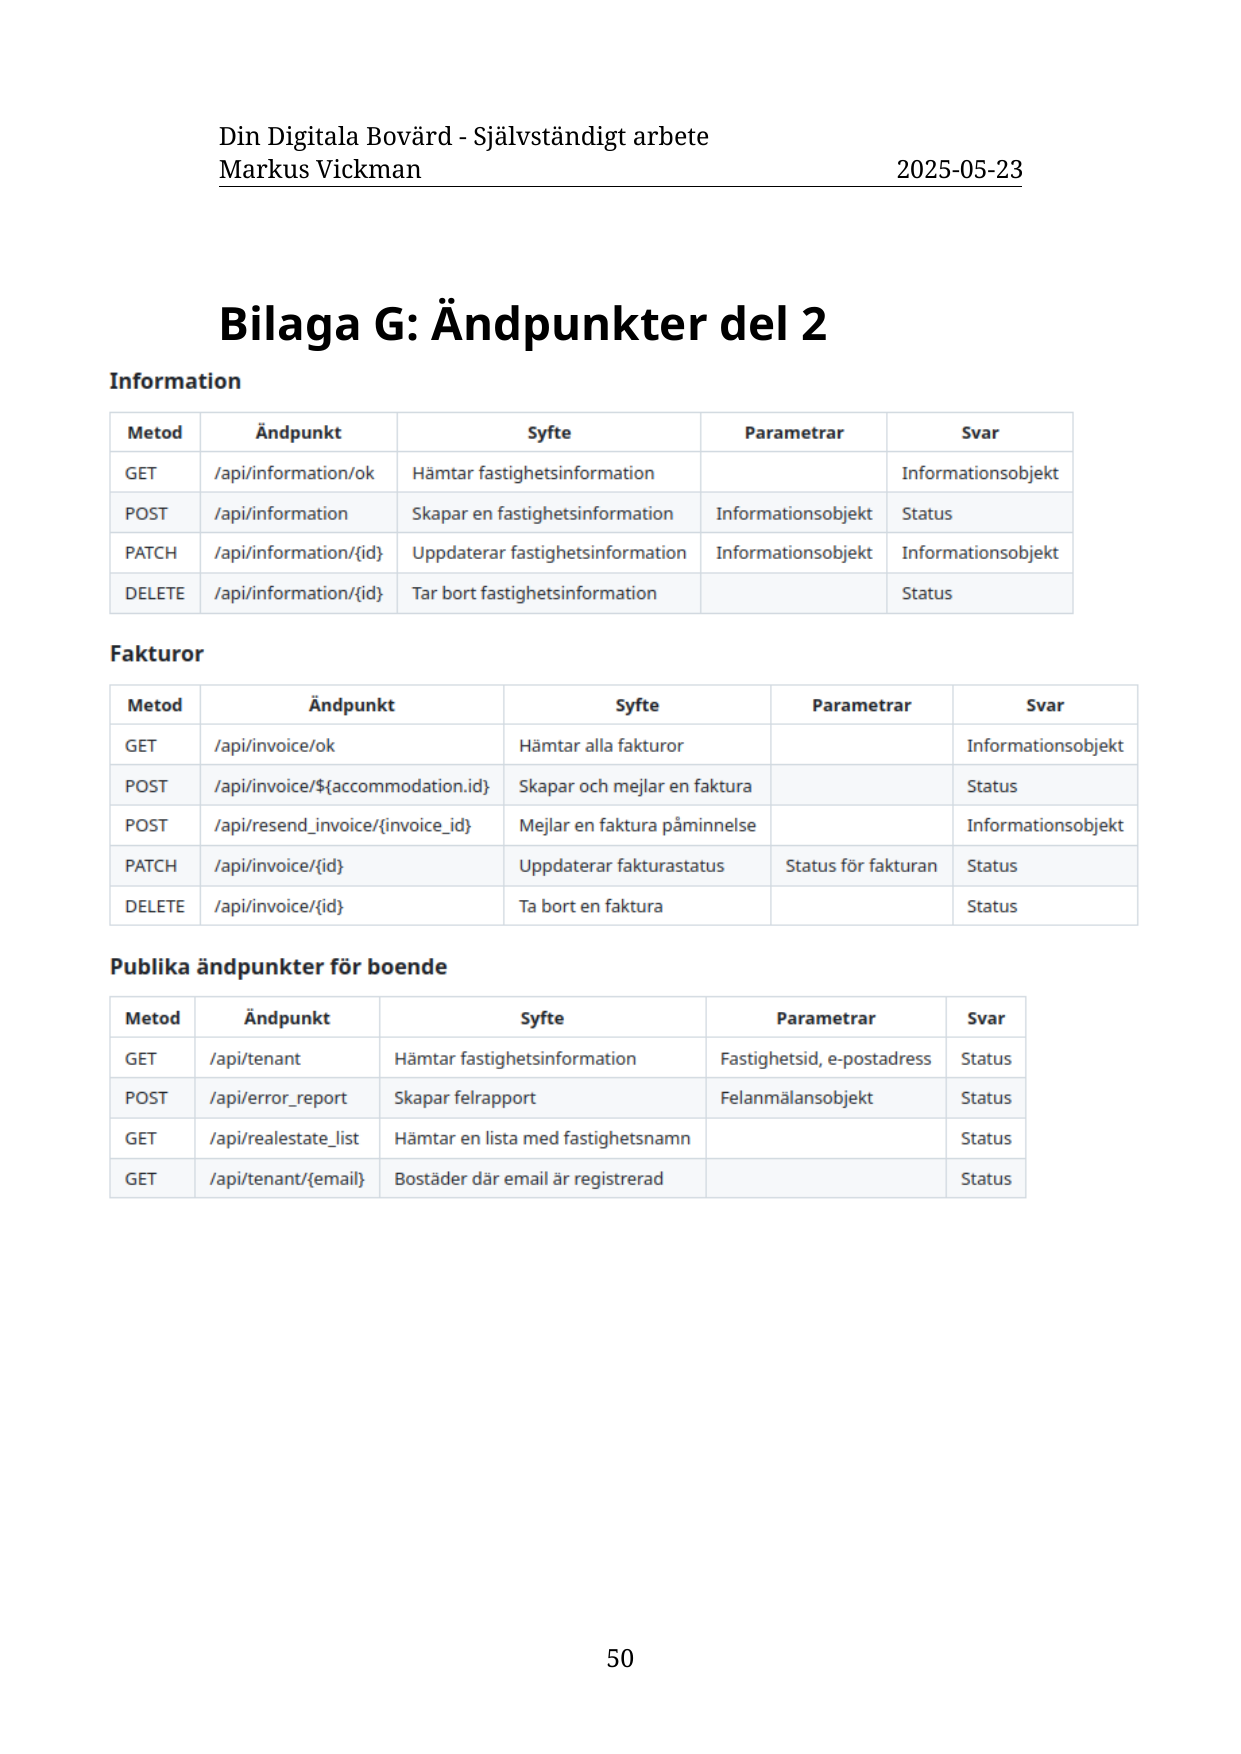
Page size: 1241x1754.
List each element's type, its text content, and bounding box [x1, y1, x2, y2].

subtitle Bilaga G: Ändpunkter del 2 [218, 291, 1022, 353]
picture [96, 362, 1144, 1208]
